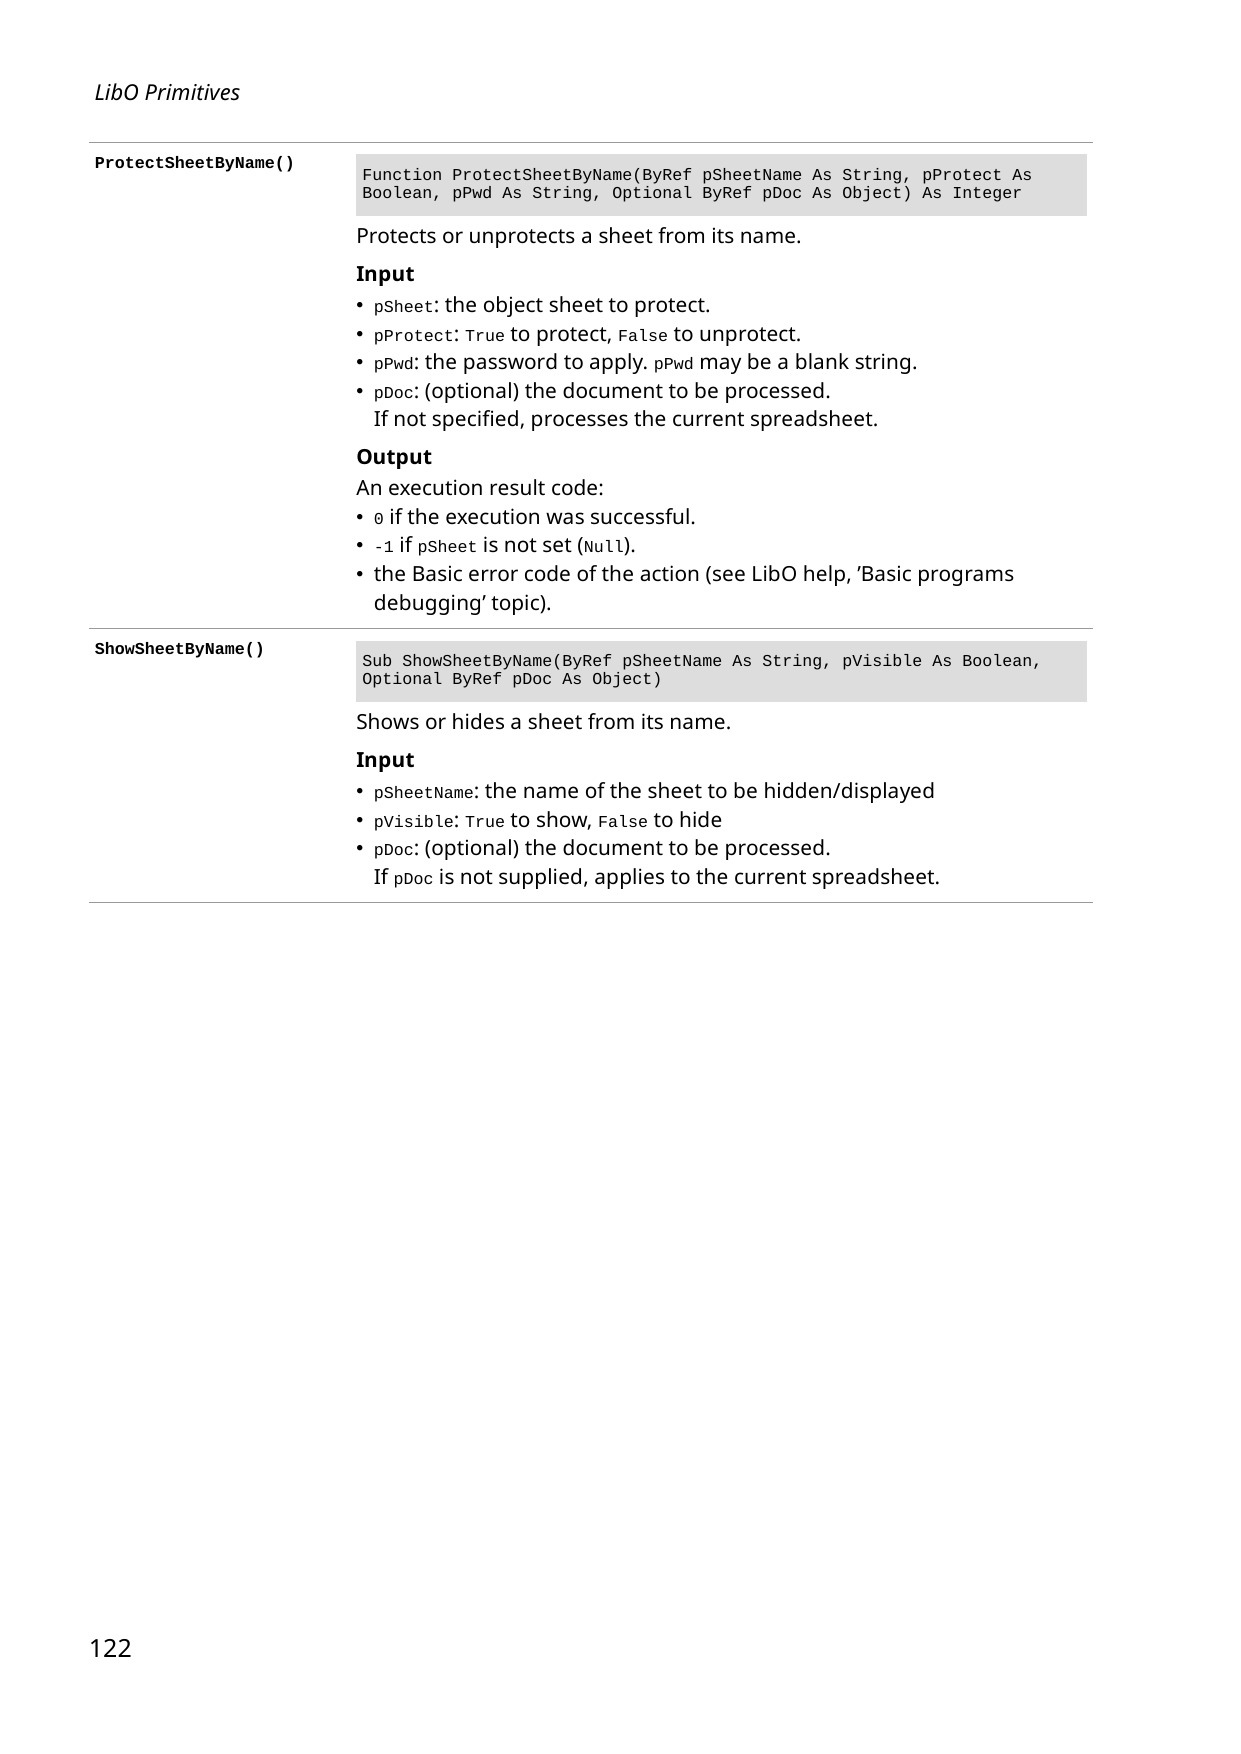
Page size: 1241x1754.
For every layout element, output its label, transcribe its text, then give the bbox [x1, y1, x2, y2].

table_cell ProtectSheetByName() [89, 143, 350, 628]
table_cell Function ProtectSheetByName(ByRef pSheetName As String, pProtect As Boolean, pPwd As String, Optional ByRef pDoc As Object) As Integer Protects or unprotects a sheet from its name. Input pSheet: the object sheet to protect. pProtect: True to protect, False to unprotect. pPwd: the password to apply. pPwd may be a blank string. pDoc: (optional) the document to be processed. If not specified, processes the current spreadsheet. Output An execution result code: 0 if the execution was successful. -1 if pSheet is not set (Null). the Basic error code of the action (see LibO help, ’Basic programs debugging’ topic). [350, 143, 1093, 628]
table_cell Sub ShowSheetByName(ByRef pSheetName As String, pVisible As Boolean, Optional ByRef pDoc As Object) Shows or hides a sheet from its name. Input pSheetName: the name of the sheet to be hidden/displayed pVisible: True to show, False to hide pDoc: (optional) the document to be processed. If pDoc is not supplied, applies to the current spreadsheet. [350, 629, 1093, 902]
table_cell ShowSheetByName() [89, 629, 350, 902]
